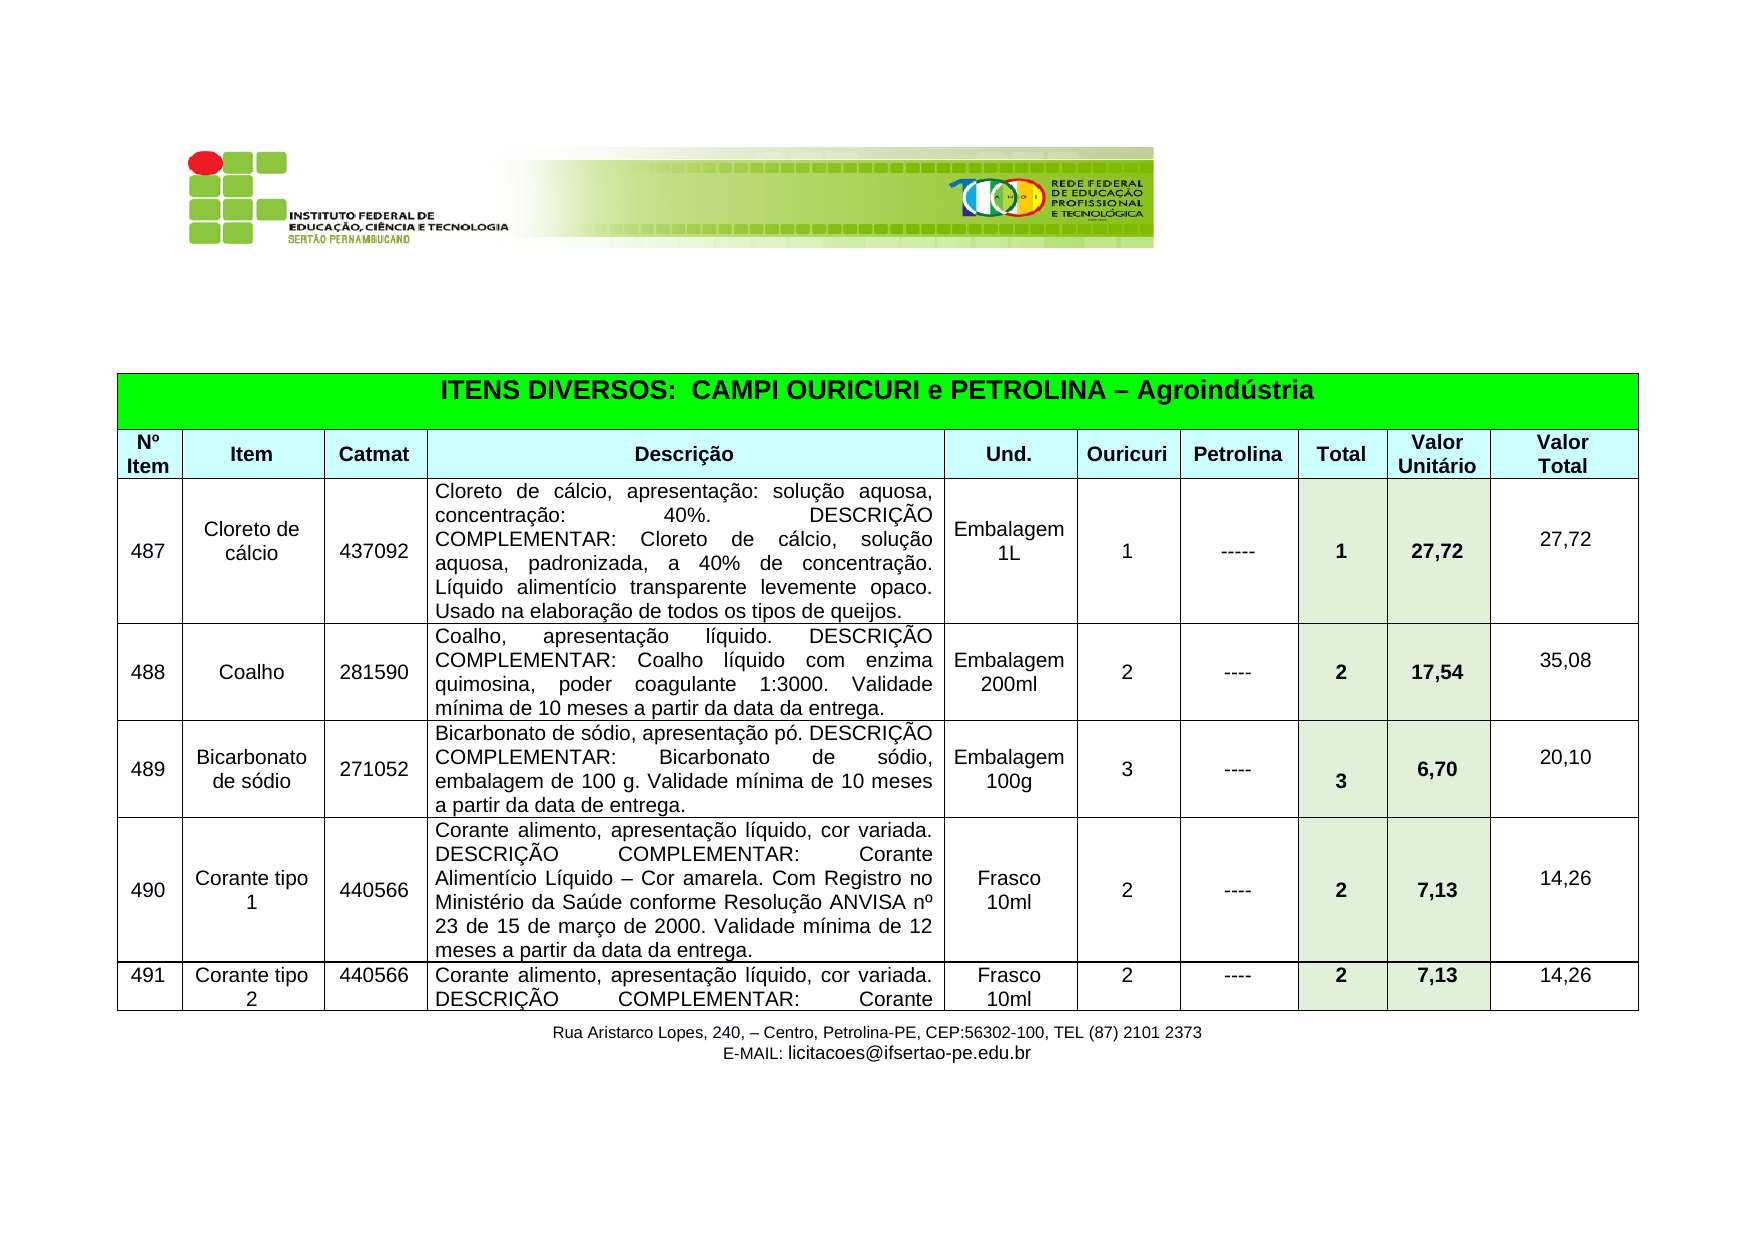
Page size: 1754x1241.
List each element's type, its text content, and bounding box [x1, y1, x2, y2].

table_cell 489 [118, 721, 182, 817]
table_cell Ouricuri [1078, 430, 1180, 478]
table_cell ----- [1181, 479, 1298, 623]
table_cell 2 [1299, 624, 1387, 720]
table_cell 35,08 [1491, 624, 1638, 720]
table_cell Frasco 10ml [945, 963, 1077, 1010]
table_cell Cloreto de cálcio [183, 479, 324, 623]
table_cell ---- [1181, 624, 1298, 720]
table_cell 440566 [325, 818, 427, 961]
table_cell 490 [118, 818, 182, 961]
table_cell Embalagem 200ml [945, 624, 1077, 720]
table_cell ---- [1181, 963, 1298, 1010]
table_cell 2 [1078, 624, 1180, 720]
table_cell 487 [118, 479, 182, 623]
table_cell 437092 [325, 479, 427, 623]
table_cell 491 [118, 963, 182, 1010]
table_cell 2 [1078, 963, 1180, 1010]
table_cell Petrolina [1181, 430, 1298, 478]
table_cell Corante alimento, apresentação líquido, cor variada. DESCRIÇÃO COMPLEMENTAR: Corante [428, 963, 944, 1010]
table_cell 27,72 [1491, 479, 1638, 623]
table_cell Embalagem 100g [945, 721, 1077, 817]
table_cell Valor Total [1491, 430, 1638, 478]
table_cell Catmat [325, 430, 427, 478]
table_cell 20,10 [1491, 721, 1638, 817]
table_cell 271052 [325, 721, 427, 817]
table_cell 2 [1299, 963, 1387, 1010]
table_cell 3 [1299, 721, 1387, 817]
table_cell Embalagem 1L [945, 479, 1077, 623]
table_cell Descrição [428, 430, 944, 478]
table_cell Total [1299, 430, 1387, 478]
table_cell 3 [1078, 721, 1180, 817]
table_cell Valor Unitário [1388, 430, 1490, 478]
table_cell 1 [1078, 479, 1180, 623]
table_cell Bicarbonato de sódio [183, 721, 324, 817]
table_cell Cloreto de cálcio, apresentação: solução aquosa, concentração: 40%. DESCRIÇÃO COMPLEMENTAR: Cloreto de cálcio, solução aquosa, padronizada, a 40% de concentração. Líquido alimentício transparente levemente opaco. Usado na elaboração de todos os tipos de queijos. [428, 479, 944, 623]
table_cell ---- [1181, 721, 1298, 817]
table_cell 281590 [325, 624, 427, 720]
table_cell Coalho, apresentação líquido. DESCRIÇÃO COMPLEMENTAR: Coalho líquido com enzima quimosina, poder coagulante 1:3000. Validade mínima de 10 meses a partir da data da entrega. [428, 624, 944, 720]
table_cell Corante tipo 1 [183, 818, 324, 961]
table_cell Corante tipo 2 [183, 963, 324, 1010]
table_cell 2 [1299, 818, 1387, 961]
table_cell Und. [945, 430, 1077, 478]
table_cell 488 [118, 624, 182, 720]
table_cell 1 [1299, 479, 1387, 623]
table_cell 7,13 [1388, 818, 1490, 961]
table_cell 2 [1078, 818, 1180, 961]
table_cell Item [183, 430, 324, 478]
picture [177, 147, 1154, 248]
table_cell Bicarbonato de sódio, apresentação pó. DESCRIÇÃO COMPLEMENTAR: Bicarbonato de sódio, embalagem de 100 g. Validade mínima de 10 meses a partir da data de entrega. [428, 721, 944, 817]
table_cell Frasco 10ml [945, 818, 1077, 961]
table_cell 440566 [325, 963, 427, 1010]
table_cell ---- [1181, 818, 1298, 961]
table_cell 14,26 [1491, 818, 1638, 961]
table_header ITENS DIVERSOS: CAMPI OURICURI e PETROLINA – Agroindústria [118, 374, 1638, 429]
table_cell Corante alimento, apresentação líquido, cor variada. DESCRIÇÃO COMPLEMENTAR: Corante Alimentício Líquido – Cor amarela. Com Registro no Ministério da Saúde conforme Resolução ANVISA nº 23 de 15 de março de 2000. Validade mínima de 12 meses a partir da data da entrega. [428, 818, 944, 961]
table_cell 14,26 [1491, 963, 1638, 1010]
table_cell 17,54 [1388, 624, 1490, 720]
table_cell 7,13 [1388, 963, 1490, 1010]
table_cell 6,70 [1388, 721, 1490, 817]
table_cell Coalho [183, 624, 324, 720]
table_cell Nº Item [118, 430, 182, 478]
table_cell 27,72 [1388, 479, 1490, 623]
